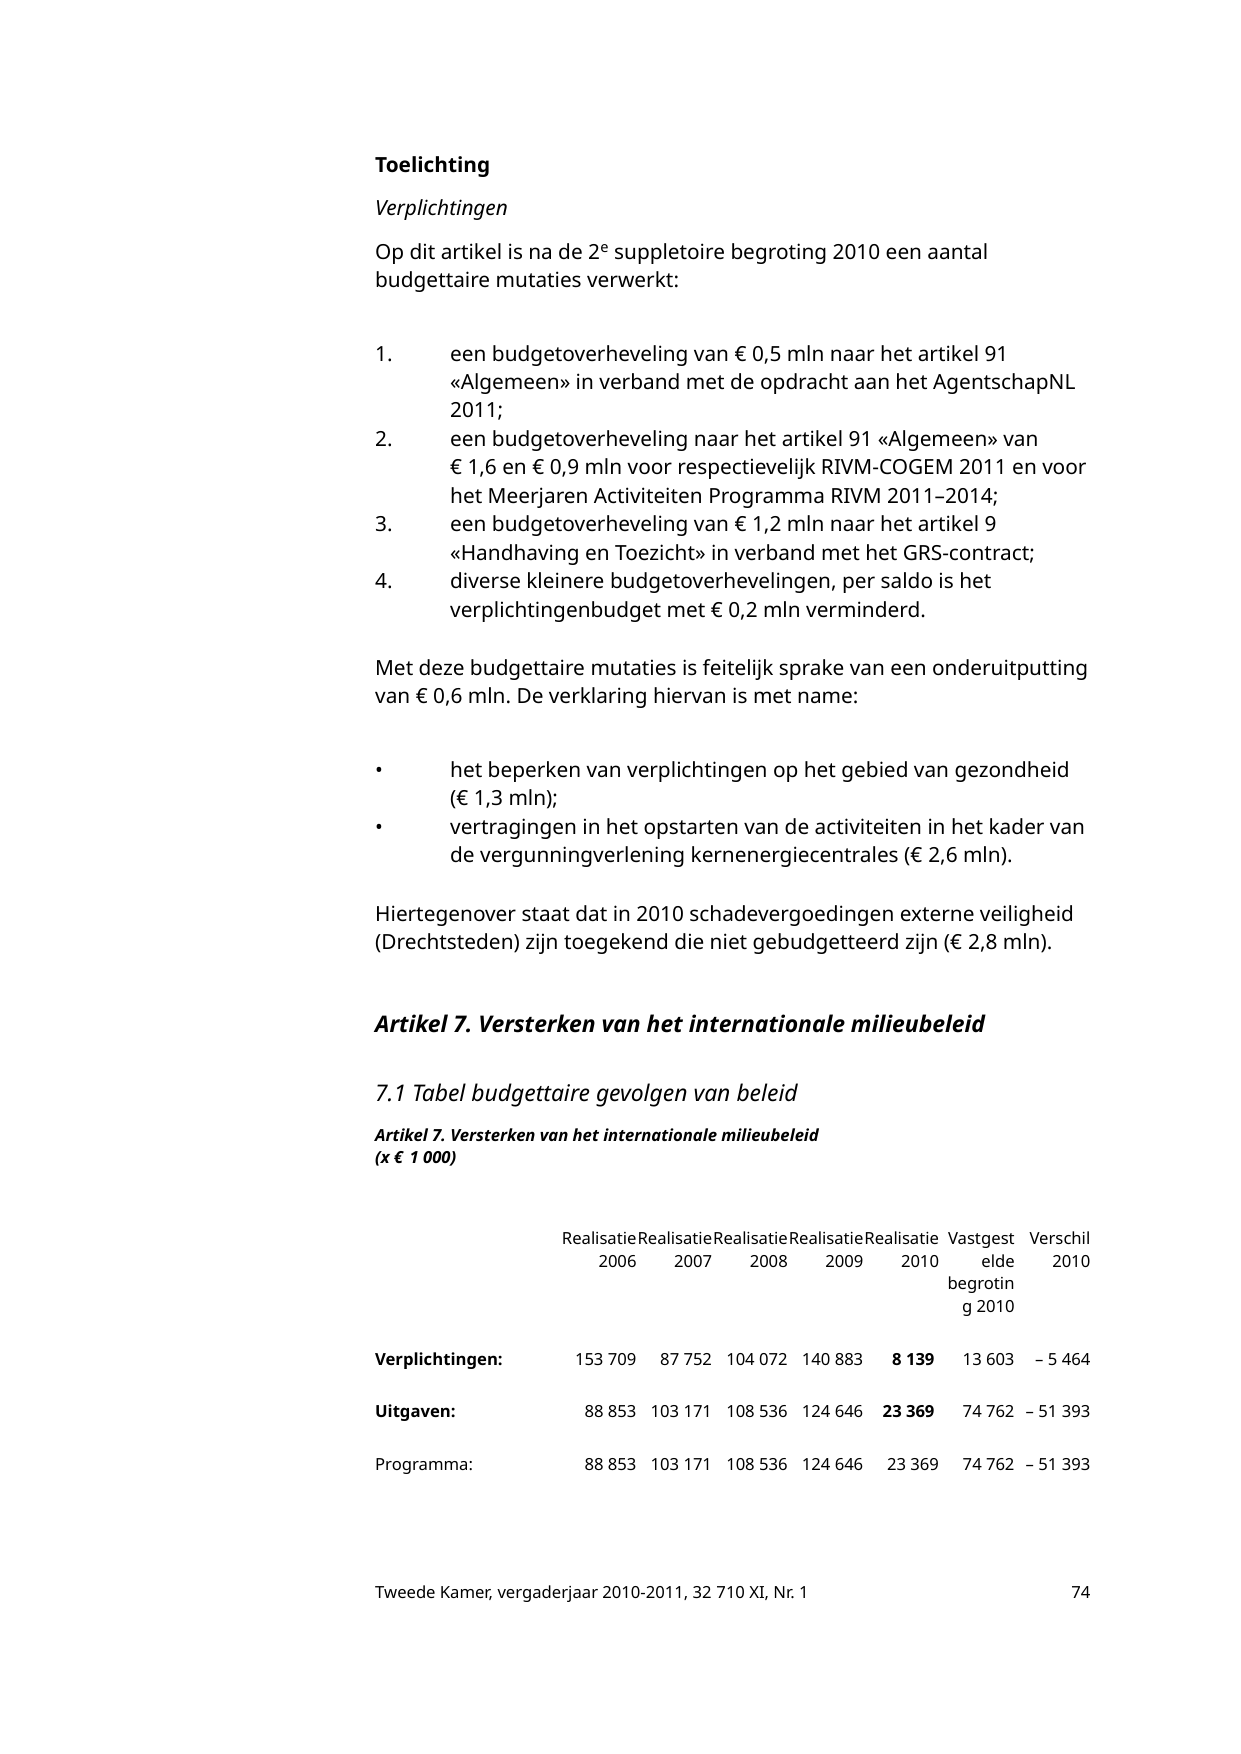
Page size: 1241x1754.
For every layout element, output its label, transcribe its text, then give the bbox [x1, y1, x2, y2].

table_cell 8 139 [863, 1347, 939, 1400]
subtitle 7.1 Tabel budgettaire gevolgen van beleid [375, 1077, 1090, 1108]
table_cell – 51 393 [1014, 1400, 1090, 1453]
table_header Realisatie 2007 [636, 1226, 712, 1347]
table_header Realisatie 2010 [863, 1226, 939, 1347]
table_cell 108 536 [712, 1453, 787, 1505]
text Artikel 7. Versterken van het internationale milieubeleid [375, 1123, 1090, 1146]
text Met deze budgettaire mutaties is feitelijk sprake van een onderuitputting van € 0,6 mln. De verklaring hiervan is met name: [375, 653, 1090, 710]
table_cell 88 853 [561, 1400, 636, 1453]
list vertragingen in het opstarten van de activiteiten in het kader van de vergunningverlening kernenergiecentrales (€ 2,6 mln). [375, 812, 1090, 869]
table_cell Programma: [375, 1453, 561, 1505]
table_header Vastgestelde begroting 2010 [939, 1226, 1014, 1347]
text Op dit artikel is na de 2e suppletoire begroting 2010 een aantal budgettaire mutaties verwerkt: [375, 237, 1090, 294]
table_cell – 51 393 [1014, 1453, 1090, 1505]
list diverse kleinere budgetoverhevelingen, per saldo is het verplichtingenbudget met € 0,2 mln verminderd. [375, 566, 1090, 623]
table_header [375, 1226, 561, 1347]
text Toelichting [375, 150, 1090, 178]
table_cell 74 762 [939, 1400, 1014, 1453]
table_cell 104 072 [712, 1347, 787, 1400]
list een budgetoverheveling naar het artikel 91 «Algemeen» van € 1,6 en € 0,9 mln voor respectievelijk RIVM-COGEM 2011 en voor het Meerjaren Activiteiten Programma RIVM 2011–2014; [375, 424, 1090, 509]
table_cell 13 603 [939, 1347, 1014, 1400]
table_cell 88 853 [561, 1453, 636, 1505]
table_cell 124 646 [788, 1453, 863, 1505]
text (x € 1 000) [375, 1146, 1090, 1168]
table_cell 140 883 [788, 1347, 863, 1400]
table_cell 153 709 [561, 1347, 636, 1400]
table_cell 23 369 [863, 1400, 939, 1453]
table_cell 23 369 [863, 1453, 939, 1505]
list het beperken van verplichtingen op het gebied van gezondheid (€ 1,3 mln); [375, 755, 1090, 812]
table_cell 87 752 [636, 1347, 712, 1400]
table_cell 103 171 [636, 1453, 712, 1505]
table_cell 74 762 [939, 1453, 1014, 1505]
list een budgetoverheveling van € 1,2 mln naar het artikel 9 «Handhaving en Toezicht» in verband met het GRS-contract; [375, 509, 1090, 566]
subtitle Artikel 7. Versterken van het internationale milieubeleid [375, 1008, 1090, 1039]
text Hiertegenover staat dat in 2010 schadevergoedingen externe veiligheid (Drechtsteden) zijn toegekend die niet gebudgetteerd zijn (€ 2,8 mln). [375, 899, 1090, 956]
text Verplichtingen [375, 193, 1090, 222]
table_header Realisatie 2008 [712, 1226, 787, 1347]
table_header Verschil 2010 [1014, 1226, 1090, 1347]
list een budgetoverheveling van € 0,5 mln naar het artikel 91 «Algemeen» in verband met de opdracht aan het AgentschapNL 2011; [375, 339, 1090, 424]
table_cell 108 536 [712, 1400, 787, 1453]
table_header Realisatie 2009 [788, 1226, 863, 1347]
table_cell Verplichtingen: [375, 1347, 561, 1400]
table_cell – 5 464 [1014, 1347, 1090, 1400]
table_cell 103 171 [636, 1400, 712, 1453]
table_cell Uitgaven: [375, 1400, 561, 1453]
table_header Realisatie 2006 [561, 1226, 636, 1347]
table_cell 124 646 [788, 1400, 863, 1453]
